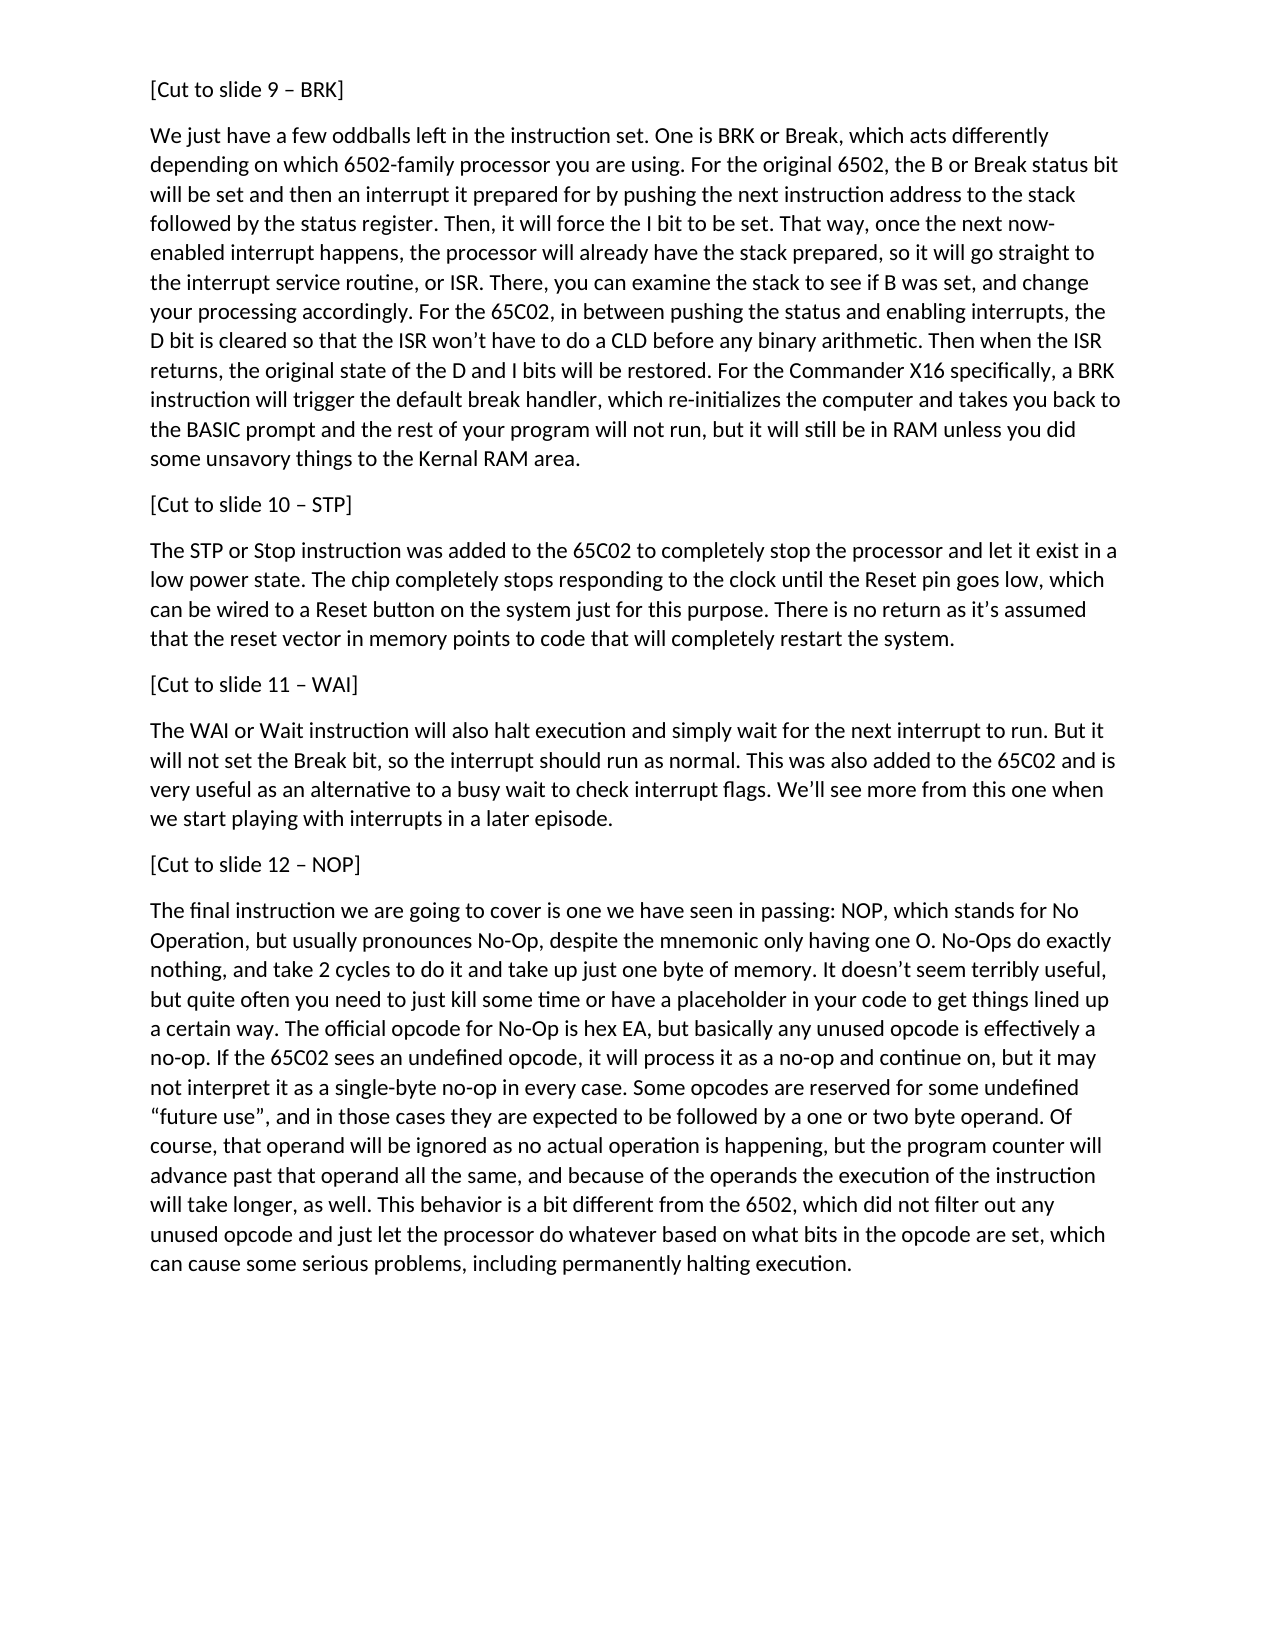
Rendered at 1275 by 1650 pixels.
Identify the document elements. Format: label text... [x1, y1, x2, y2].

text [Cut to slide 9 – BRK] [150, 75, 1125, 103]
text [Cut to slide 11 – WAI] [150, 670, 1125, 698]
text [Cut to slide 12 – NOP] [150, 851, 1125, 879]
text The STP or Stop instruction was added to the 65C02 to completely stop the processor and let it exist in a low power state. The chip completely stops responding to the clock until the Reset pin goes low, which can be wired to a Reset button on the system just for this purpose. There is no return as it’s assumed that the reset vector in memory points to code that will completely restart the system. [150, 536, 1125, 652]
text The final instruction we are going to cover is one we have seen in passing: NOP, which stands for No Operation, but usually pronounces No-Op, despite the mnemonic only having one O. No-Ops do exactly nothing, and take 2 cycles to do it and take up just one byte of memory. It doesn’t seem terribly useful, but quite often you need to just kill some time or have a placeholder in your code to get things lined up a certain way. The official opcode for No-Op is hex EA, but basically any unused opcode is effectively a no-op. If the 65C02 sees an undefined opcode, it will process it as a no-op and continue on, but it may not interpret it as a single-byte no-op in every case. Some opcodes are reserved for some undefined “future use”, and in those cases they are expected to be followed by a one or two byte operand. Of course, that operand will be ignored as no actual operation is happening, but the program counter will advance past that operand all the same, and because of the operands the execution of the instruction will take longer, as well. This behavior is a bit different from the 6502, which did not filter out any unused opcode and just let the processor do whatever based on what bits in the opcode are set, which can cause some serious problems, including permanently halting execution. [150, 897, 1125, 1277]
text [Cut to slide 10 – STP] [150, 490, 1125, 518]
text We just have a few oddballs left in the instruction set. One is BRK or Break, which acts differently depending on which 6502-family processor you are using. For the original 6502, the B or Break status bit will be set and then an interrupt it prepared for by pushing the next instruction address to the stack followed by the status register. Then, it will force the I bit to be set. That way, once the next now-enabled interrupt happens, the processor will already have the stack prepared, so it will go straight to the interrupt service routine, or ISR. There, you can examine the stack to see if B was set, and change your processing accordingly. For the 65C02, in between pushing the status and enabling interrupts, the D bit is cleared so that the ISR won’t have to do a CLD before any binary arithmetic. Then when the ISR returns, the original state of the D and I bits will be restored. For the Commander X16 specifically, a BRK instruction will trigger the default break handler, which re-initializes the computer and takes you back to the BASIC prompt and the rest of your program will not run, but it will still be in RAM unless you did some unsavory things to the Kernal RAM area. [150, 121, 1125, 472]
text The WAI or Wait instruction will also halt execution and simply wait for the next interrupt to run. But it will not set the Break bit, so the interrupt should run as normal. This was also added to the 65C02 and is very useful as an alternative to a busy wait to check interrupt flags. We’ll see more from this one when we start playing with interrupts in a later episode. [150, 716, 1125, 833]
